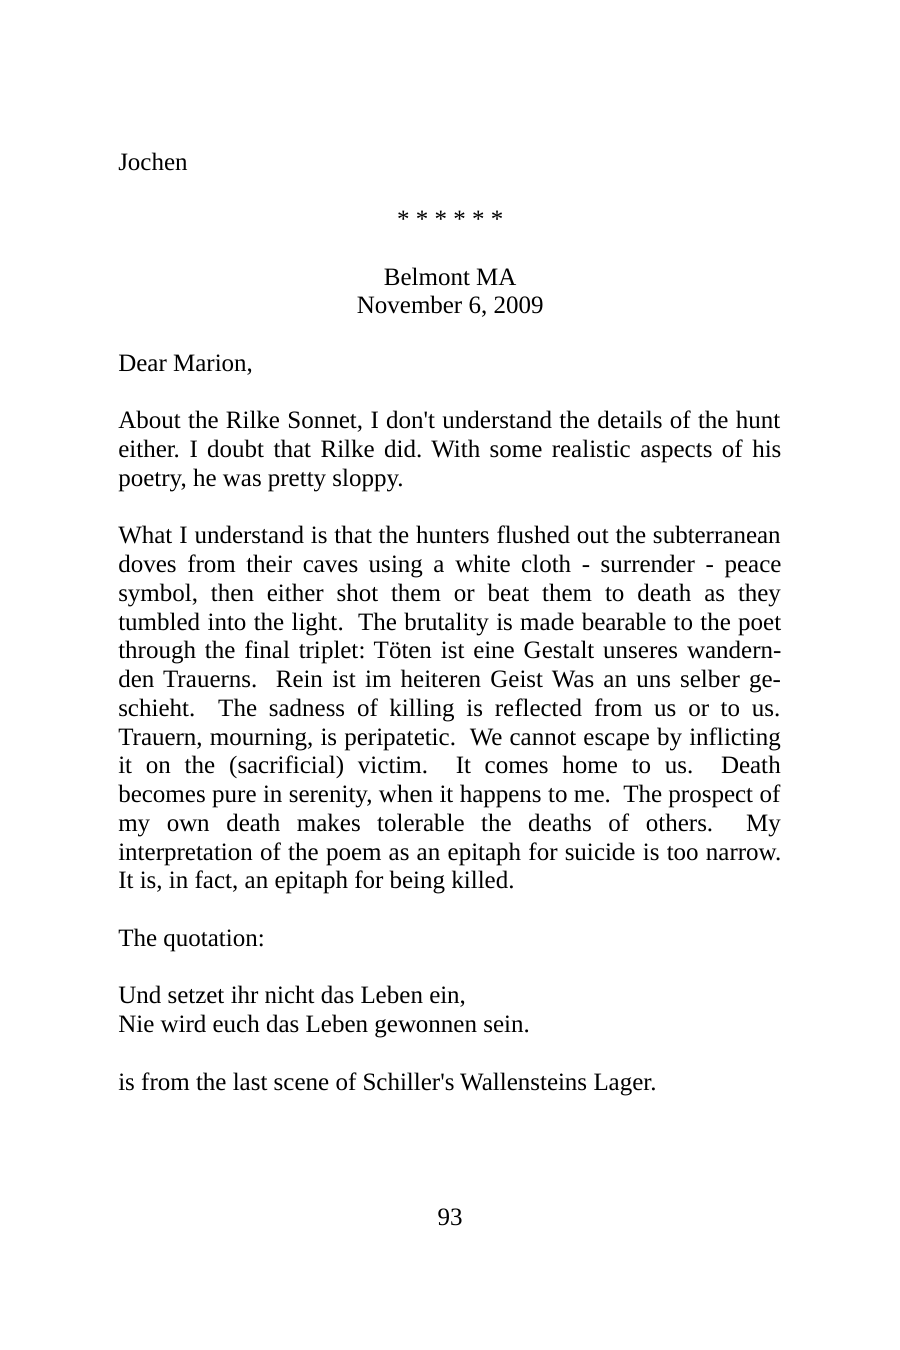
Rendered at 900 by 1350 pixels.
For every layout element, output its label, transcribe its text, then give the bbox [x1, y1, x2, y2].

text November 6, 2009 [118, 291, 782, 319]
text What I understand is that the hunters flushed out the subterranean doves from their caves using a white cloth - surrender - peace symbol, then either shot them or beat them to death as they tumbled into the light. The brutality is made bearable to the poet through the final triplet: Töten ist eine Gestalt unseres wandern-den Trauerns. Rein ist im heiteren Geist Was an uns selber ge-schieht. The sadness of killing is reflected from us or to us. Trauern, mourning, is peripatetic. We cannot escape by inflicting it on the (sacrificial) victim. It comes home to us. Death becomes pure in serenity, when it happens to me. The prospect of my own death makes tolerable the deaths of others. My interpretation of the poem as an epitaph for suicide is too narrow. It is, in fact, an epitaph for being killed. [118, 521, 782, 894]
text Und setzet ihr nicht das Leben ein, [118, 981, 782, 1009]
text is from the last scene of Schiller's Wallensteins Lager. [118, 1067, 782, 1096]
text Belmont MA [118, 262, 782, 291]
text The quotation: [118, 923, 782, 952]
text Nie wird euch das Leben gewonnen sein. [118, 1009, 782, 1038]
text * * * * * * [118, 204, 782, 233]
text Jochen [118, 147, 782, 176]
text Dear Marion, [118, 348, 782, 377]
text About the Rilke Sonnet, I don't understand the details of the hunt either. I doubt that Rilke did. With some realistic aspects of his poetry, he was pretty sloppy. [118, 406, 782, 492]
